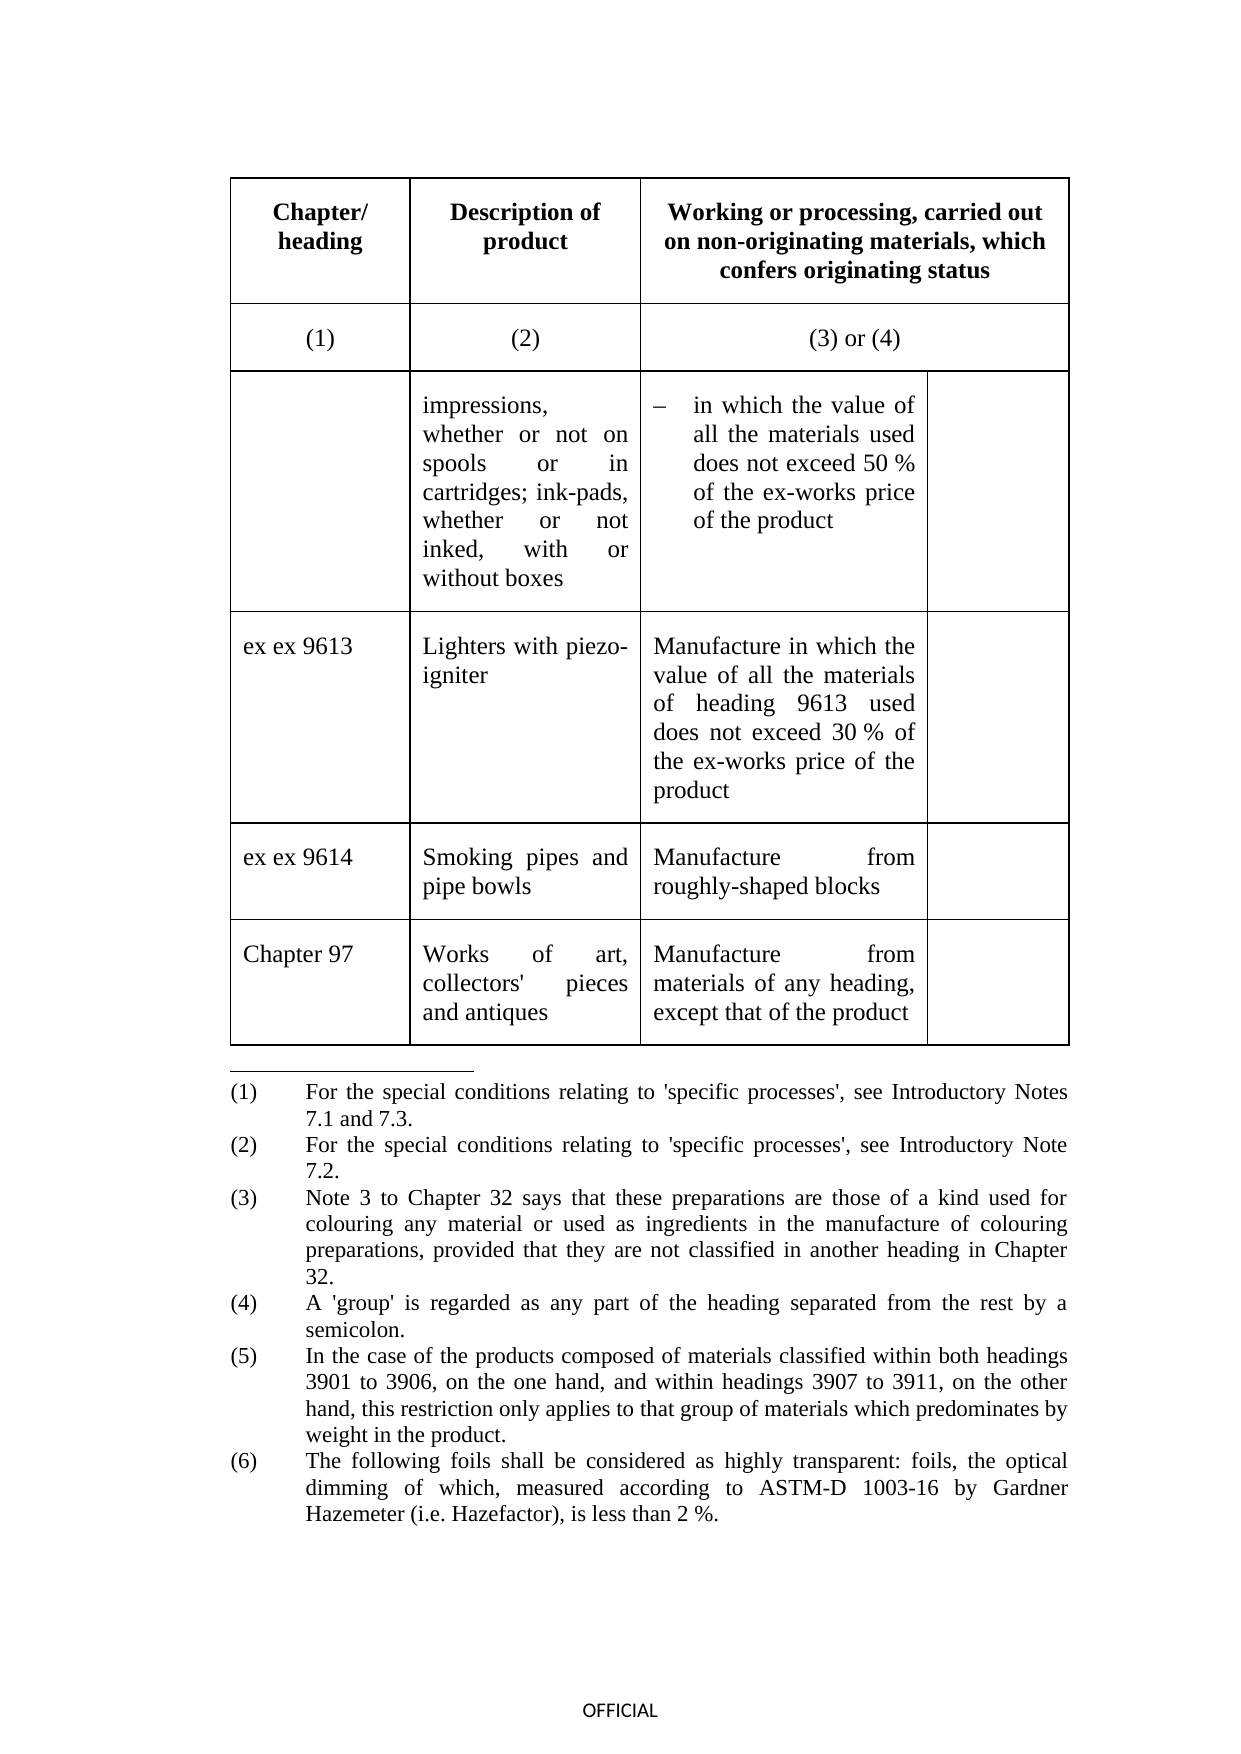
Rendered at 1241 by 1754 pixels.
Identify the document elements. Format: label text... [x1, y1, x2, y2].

text (4) A 'group' is regarded as any part of the heading separated from the rest by a semicolon. [230, 1289, 1069, 1342]
table_cell – [653, 384, 693, 541]
text (3) Note 3 to Chapter 32 says that these preparations are those of a kind used for colouring any material or used as ingredients in the manufacture of colouring preparations, provided that they are not classified in another heading in Chapter 32. [230, 1184, 1069, 1289]
text (5) In the case of the products composed of materials classified within both headings 3901 to 3906, on the one hand, and within headings 3907 to 3911, on the other hand, this restriction only applies to that group of materials which predominates by weight in the product. [230, 1342, 1069, 1447]
table_cell [928, 920, 1068, 1044]
table_cell [641, 372, 927, 611]
table_cell in which the value of all the materials used does not exceed 50 % of the ex-works price of the product [693, 384, 915, 541]
table_cell Manufacture from roughly-shaped blocks [641, 824, 927, 919]
table_cell impressions, whether or not on spools or in cartridges; ink-pads, whether or not inked, with or without boxes [411, 372, 640, 611]
table_cell [928, 612, 1068, 822]
table_header Description of product [411, 179, 640, 302]
table_cell Manufacture from materials of any heading, except that of the product [641, 920, 927, 1044]
table_cell (2) [411, 304, 640, 370]
table_cell [928, 824, 1068, 919]
text (1) For the special conditions relating to 'specific processes', see Introductory Notes 7.1 and 7.3. [230, 1078, 1069, 1131]
text (6) The following foils shall be considered as highly transparent: foils, the optical dimming of which, measured according to ASTM-D 1003-16 by Gardner Hazemeter (i.e. Hazefactor), is less than 2 %. [230, 1447, 1069, 1526]
table_cell ex ex 9614 [231, 824, 409, 919]
table_cell ex ex 9613 [231, 612, 409, 822]
table_cell Chapter 97 [231, 920, 409, 1044]
table_cell Lighters with piezo-igniter [411, 612, 640, 822]
table_header Working or processing, carried out on non-originating materials, which confers originating status [641, 179, 1068, 302]
table_header Chapter/ heading [231, 179, 409, 302]
table_cell Works of art, collectors' pieces and antiques [411, 920, 640, 1044]
table_cell (1) [231, 304, 409, 370]
table_cell [928, 372, 1068, 611]
table_cell [231, 372, 409, 611]
table_cell Manufacture in which the value of all the materials of heading 9613 used does not exceed 30 % of the ex-works price of the product [641, 612, 927, 822]
table_cell (3) or (4) [641, 304, 1068, 370]
text (2) For the special conditions relating to 'specific processes', see Introductory Note 7.2. [230, 1131, 1069, 1184]
table_cell Smoking pipes and pipe bowls [411, 824, 640, 919]
